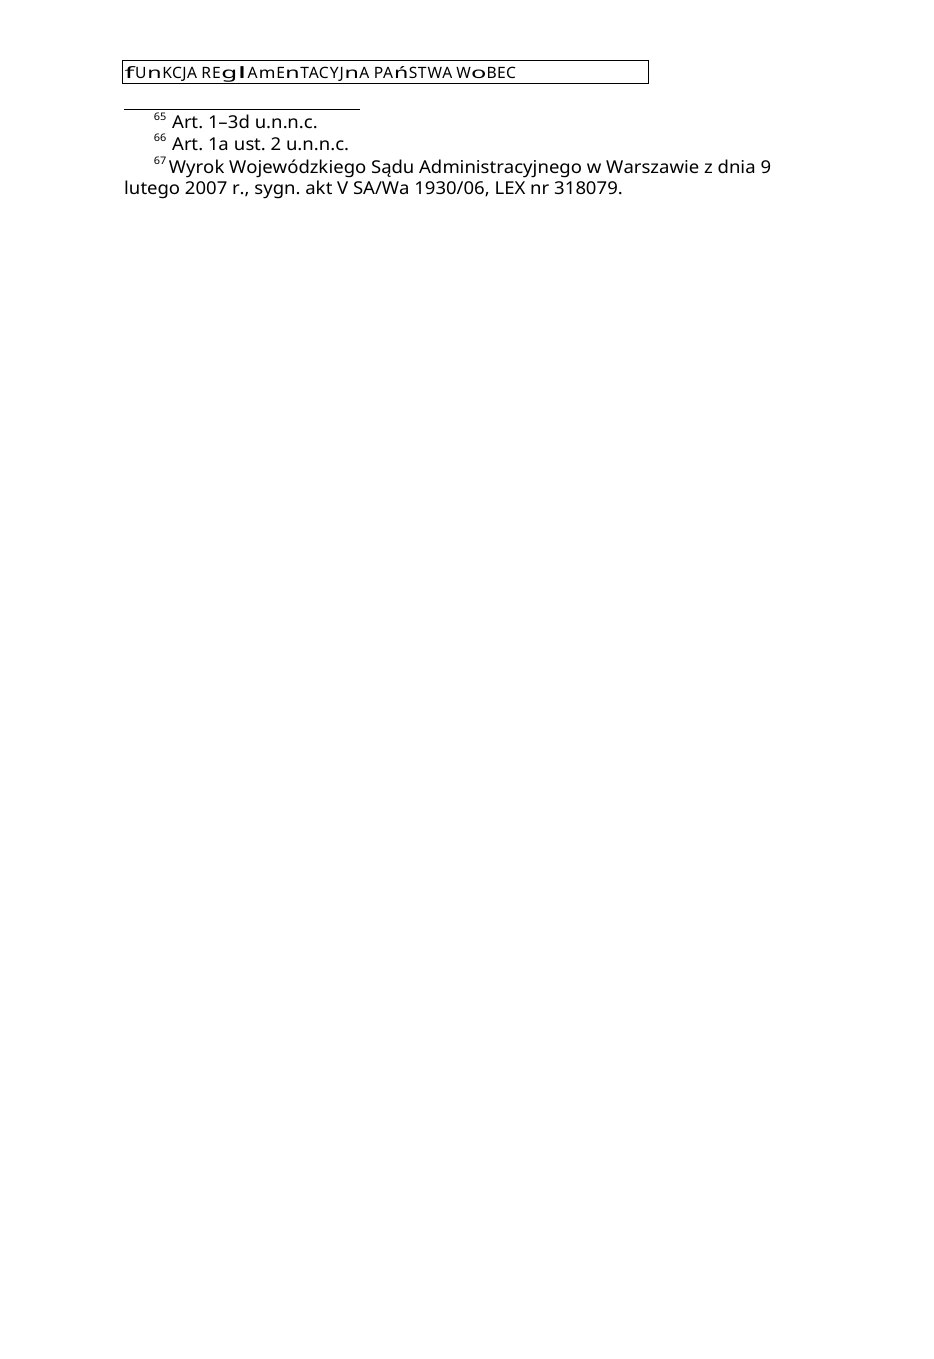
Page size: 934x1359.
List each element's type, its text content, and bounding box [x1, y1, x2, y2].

text 65 Art. 1–3d u.n.n.c. [153, 111, 898, 133]
text 67 Wyrok Wojewódzkiego Sądu Administracyjnego w Warszawie z dnia 9 lutego 2007 r., sygn. akt V SA/Wa 1930/06, LEX nr 318079. [124, 155, 831, 199]
text 66 Art. 1a ust. 2 u.n.n.c. [153, 133, 898, 155]
